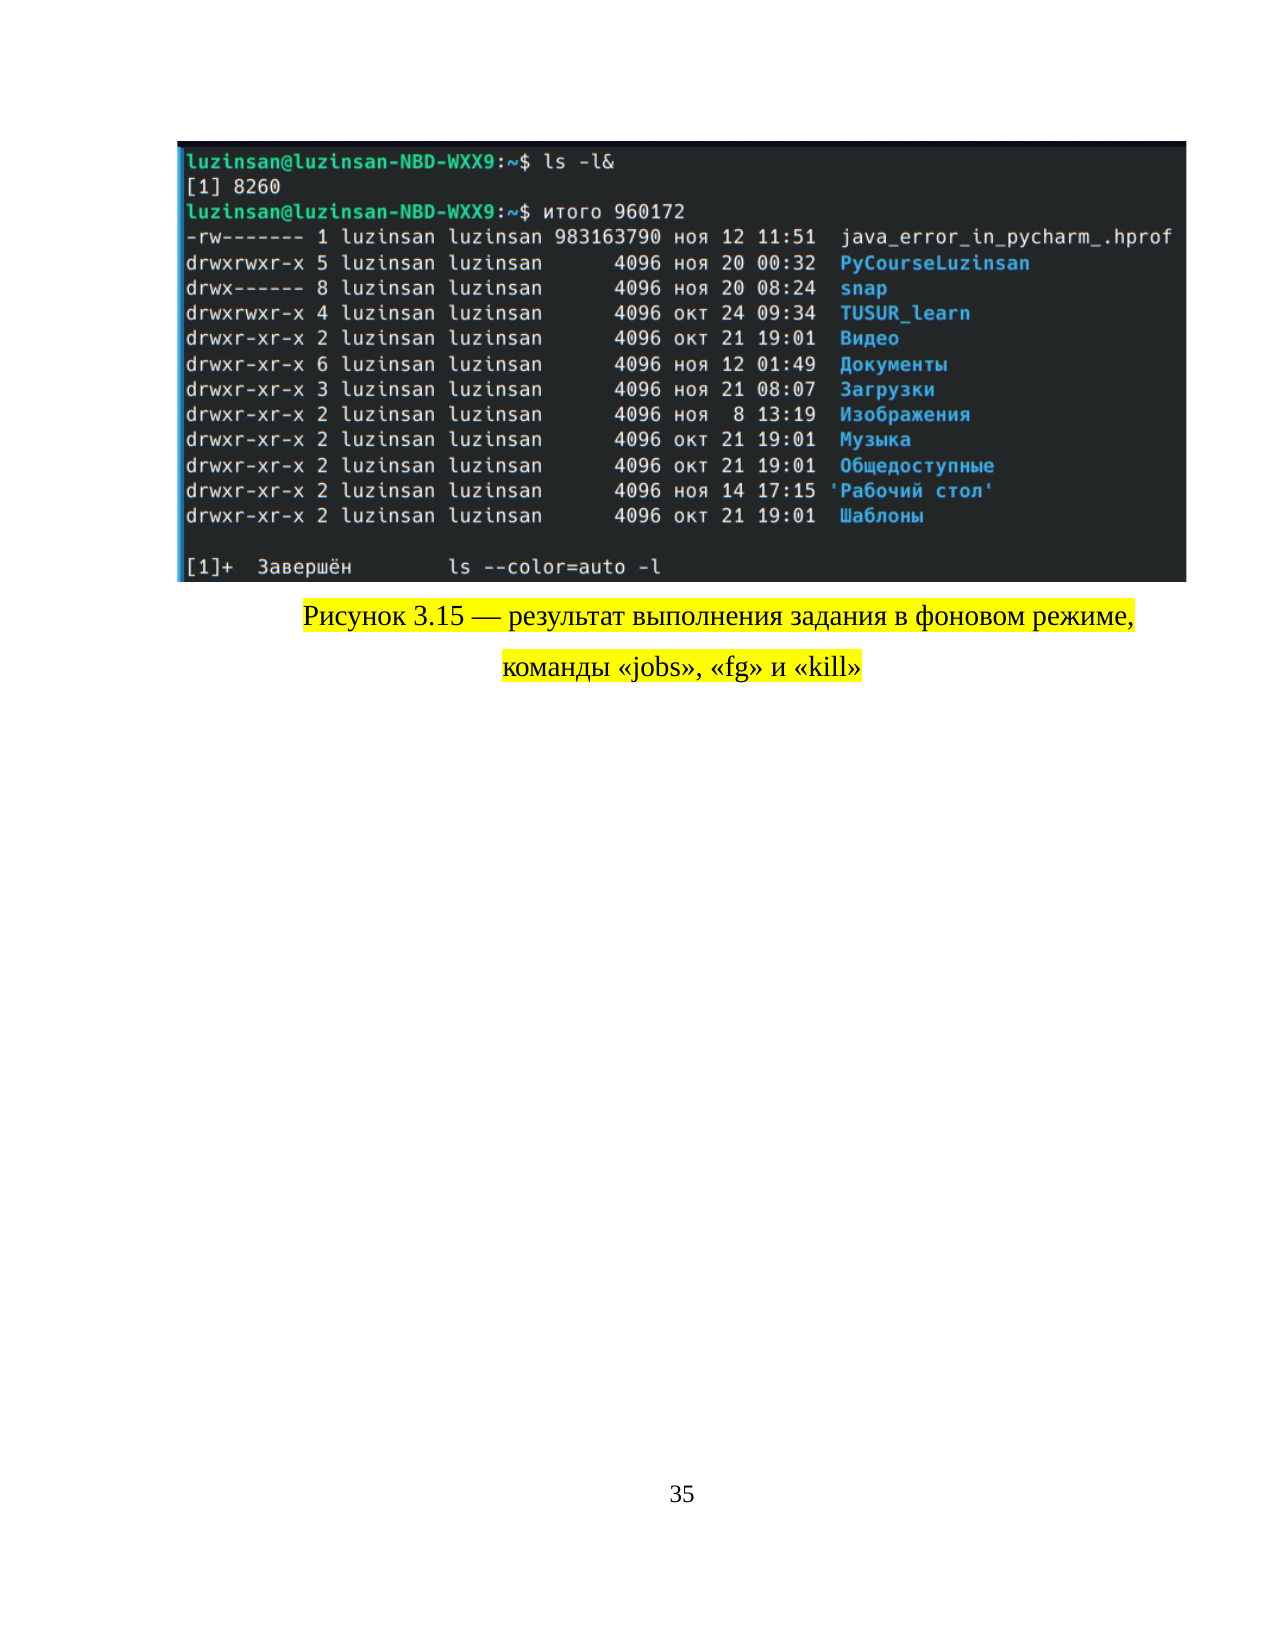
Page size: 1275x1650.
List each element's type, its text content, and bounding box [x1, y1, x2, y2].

picture [177, 141, 1187, 582]
text Рисунок 3.15 — результат выполнения задания в фоновом режиме, команды «jobs», «fg» и «kill» [177, 582, 1186, 682]
